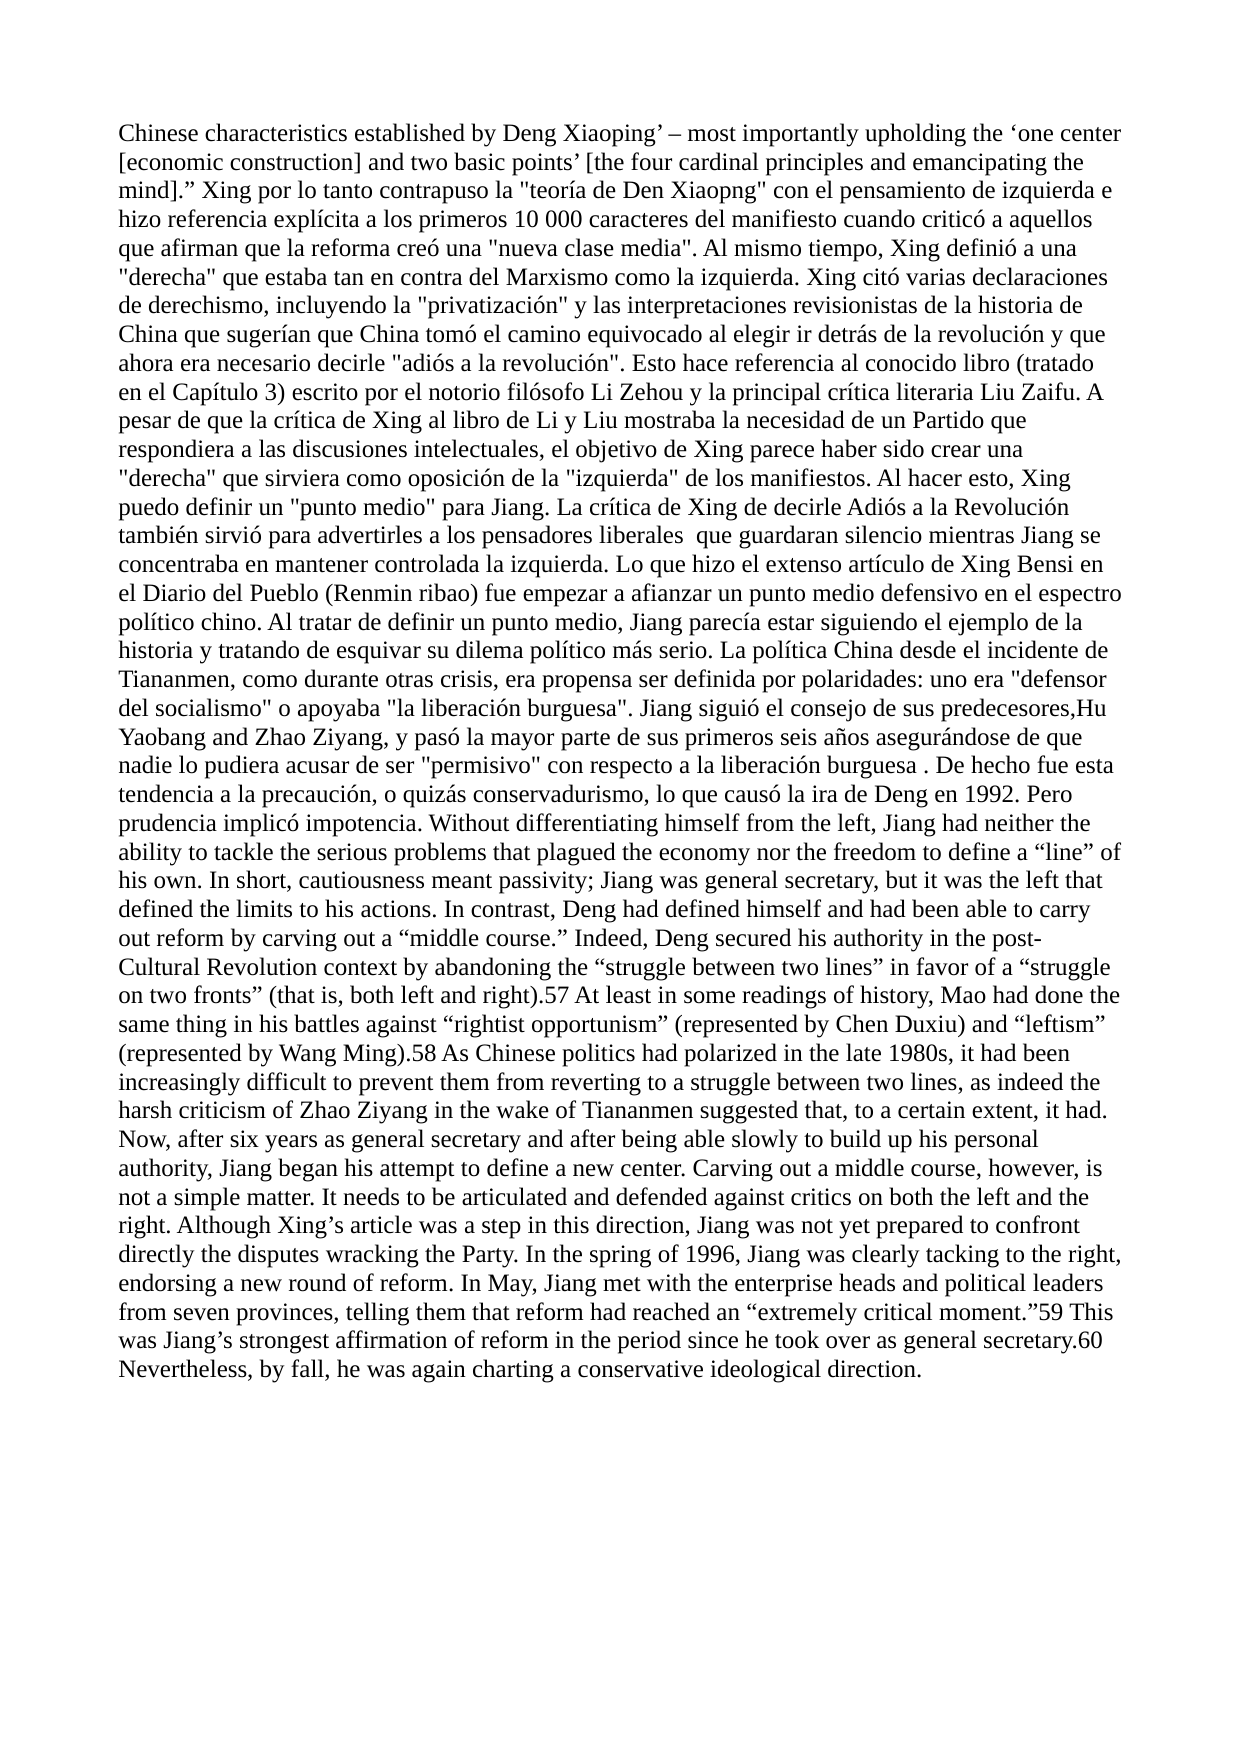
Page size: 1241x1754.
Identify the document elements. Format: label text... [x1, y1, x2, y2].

text Chinese characteristics established by Deng Xiaoping’ – most importantly upholding the ‘one center [economic construction] and two basic points’ [the four cardinal principles and emancipating the mind].” Xing por lo tanto contrapuso la "teoría de Den Xiaopng" con el pensamiento de izquierda e hizo referencia explícita a los primeros 10 000 caracteres del manifiesto cuando criticó a aquellos que afirman que la reforma creó una "nueva clase media". Al mismo tiempo, Xing definió a una "derecha" que estaba tan en contra del Marxismo como la izquierda. Xing citó varias declaraciones de derechismo, incluyendo la "privatización" y las interpretaciones revisionistas de la historia de China que sugerían que China tomó el camino equivocado al elegir ir detrás de la revolución y que ahora era necesario decirle "adiós a la revolución". Esto hace referencia al conocido libro (tratado en el Capítulo 3) escrito por el notorio filósofo Li Zehou y la principal crítica literaria Liu Zaifu. A pesar de que la crítica de Xing al libro de Li y Liu mostraba la necesidad de un Partido que respondiera a las discusiones intelectuales, el objetivo de Xing parece haber sido crear una "derecha" que sirviera como oposición de la "izquierda" de los manifiestos. Al hacer esto, Xing puedo definir un "punto medio" para Jiang. La crítica de Xing de decirle Adiós a la Revolución también sirvió para advertirles a los pensadores liberales que guardaran silencio mientras Jiang se concentraba en mantener controlada la izquierda. Lo que hizo el extenso artículo de Xing Bensi en el Diario del Pueblo (Renmin ribao) fue empezar a afianzar un punto medio defensivo en el espectro político chino. Al tratar de definir un punto medio, Jiang parecía estar siguiendo el ejemplo de la historia y tratando de esquivar su dilema político más serio. La política China desde el incidente de Tiananmen, como durante otras crisis, era propensa ser definida por polaridades: uno era "defensor del socialismo" o apoyaba "la liberación burguesa". Jiang siguió el consejo de sus predecesores,Hu Yaobang and Zhao Ziyang, y pasó la mayor parte de sus primeros seis años asegurándose de que nadie lo pudiera acusar de ser "permisivo" con respecto a la liberación burguesa . De hecho fue esta tendencia a la precaución, o quizás conservadurismo, lo que causó la ira de Deng en 1992. Pero prudencia implicó impotencia. Without differentiating himself from the left, Jiang had neither the ability to tackle the serious problems that plagued the economy nor the freedom to define a “line” of his own. In short, cautiousness meant passivity; Jiang was general secretary, but it was the left that defined the limits to his actions. In contrast, Deng had defined himself and had been able to carry out reform by carving out a “middle course.” Indeed, Deng secured his authority in the post-Cultural Revolution context by abandoning the “struggle between two lines” in favor of a “struggle on two fronts” (that is, both left and right).57 At least in some readings of history, Mao had done the same thing in his battles against “rightist opportunism” (represented by Chen Duxiu) and “leftism” (represented by Wang Ming).58 As Chinese politics had polarized in the late 1980s, it had been increasingly difficult to prevent them from reverting to a struggle between two lines, as indeed the harsh criticism of Zhao Ziyang in the wake of Tiananmen suggested that, to a certain extent, it had. Now, after six years as general secretary and after being able slowly to build up his personal authority, Jiang began his attempt to define a new center. Carving out a middle course, however, is not a simple matter. It needs to be articulated and defended against critics on both the left and the right. Although Xing’s article was a step in this direction, Jiang was not yet prepared to confront directly the disputes wracking the Party. In the spring of 1996, Jiang was clearly tacking to the right, endorsing a new round of reform. In May, Jiang met with the enterprise heads and political leaders from seven provinces, telling them that reform had reached an “extremely critical moment.”59 This was Jiang’s strongest affirmation of reform in the period since he took over as general secretary.60 Nevertheless, by fall, he was again charting a conservative ideological direction. [118, 118, 1122, 1383]
